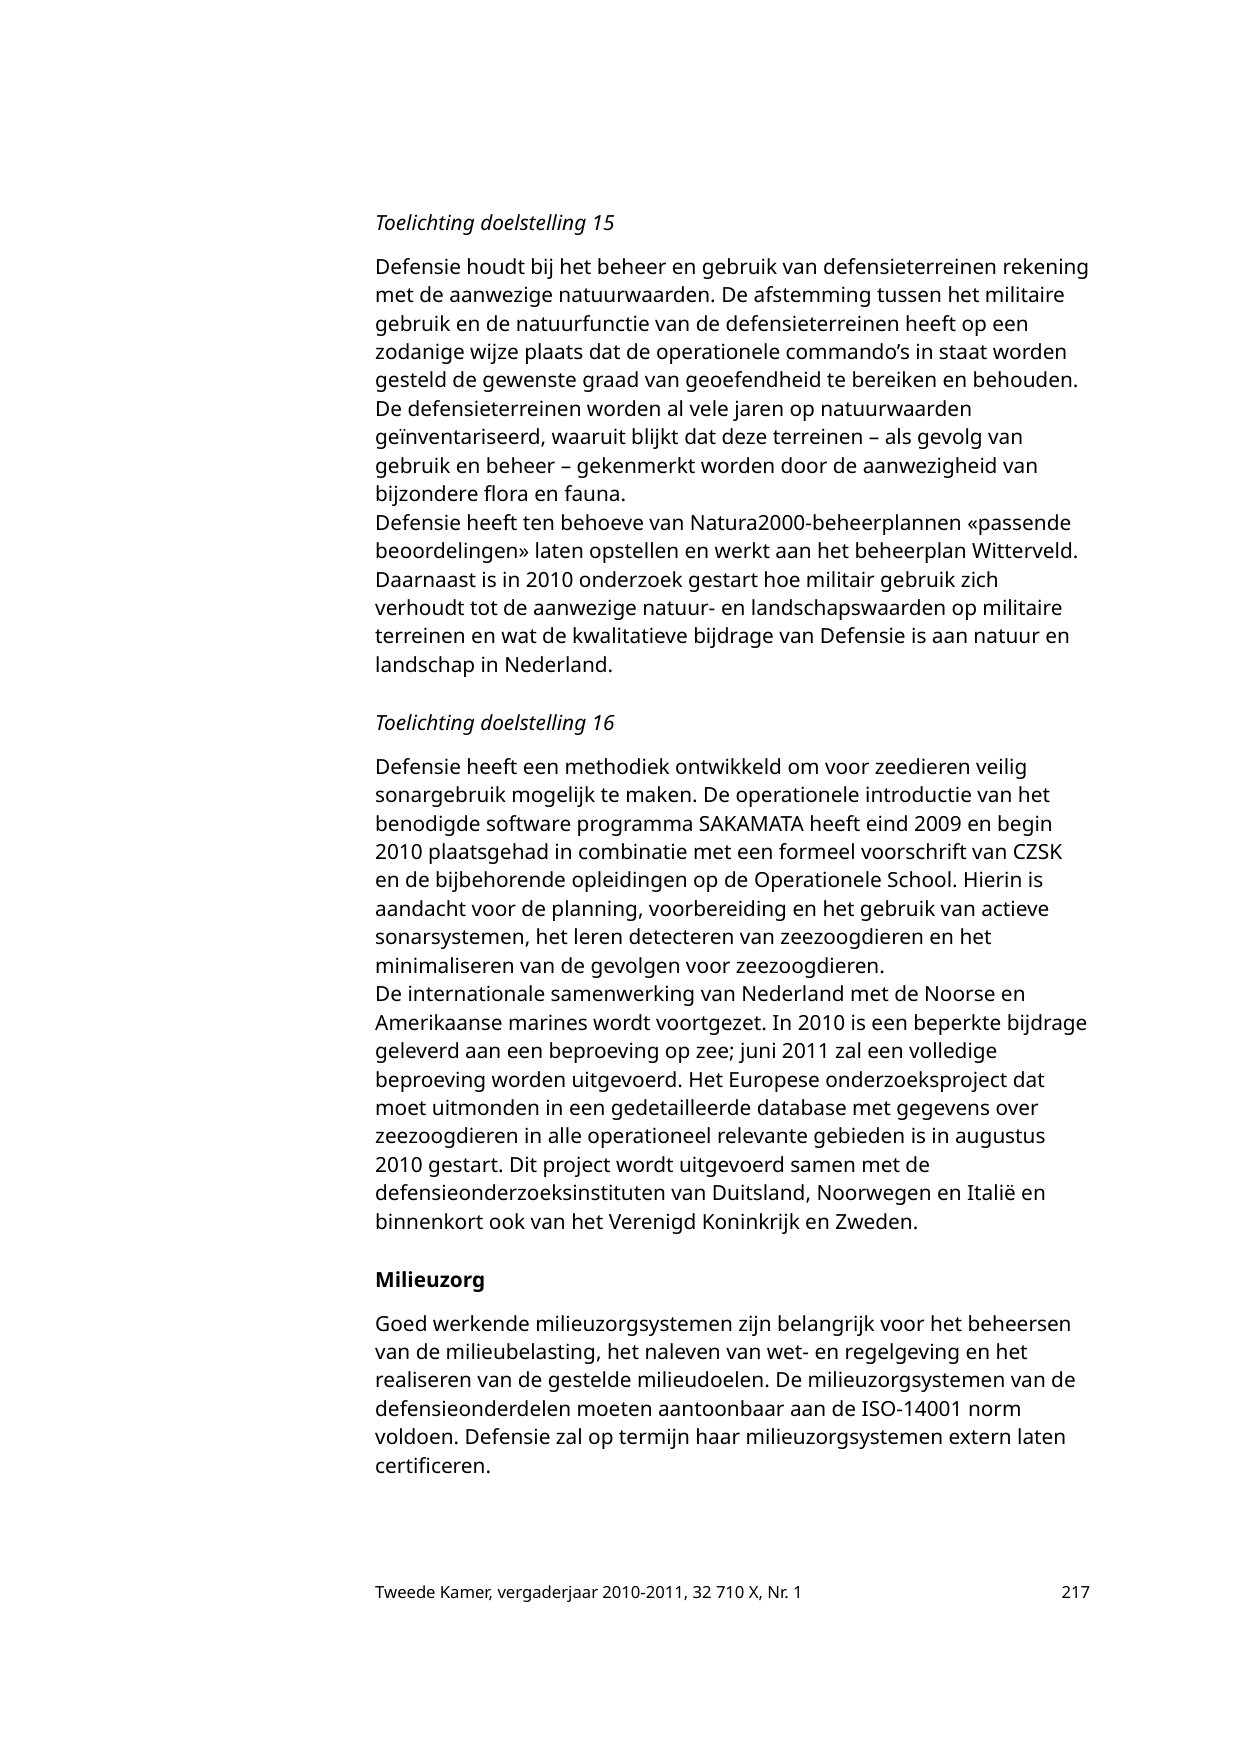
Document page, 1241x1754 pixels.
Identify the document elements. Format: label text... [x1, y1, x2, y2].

text Goed werkende milieuzorgsystemen zijn belangrijk voor het beheersen van de milieubelasting, het naleven van wet- en regelgeving en het realiseren van de gestelde milieudoelen. De milieuzorgsystemen van de defensieonderdelen moeten aantoonbaar aan de ISO-14001 norm voldoen. Defensie zal op termijn haar milieuzorgsystemen extern laten certificeren. [375, 1309, 1090, 1479]
text De internationale samenwerking van Nederland met de Noorse en Amerikaanse marines wordt voortgezet. In 2010 is een beperkte bijdrage geleverd aan een beproeving op zee; juni 2011 zal een volledige beproeving worden uitgevoerd. Het Europese onderzoeksproject dat moet uitmonden in een gedetailleerde database met gegevens over zeezoogdieren in alle operationeel relevante gebieden is in augustus 2010 gestart. Dit project wordt uitgevoerd samen met de defensieonderzoeksinstituten van Duitsland, Noorwegen en Italië en binnenkort ook van het Verenigd Koninkrijk en Zweden. [375, 979, 1090, 1235]
text Toelichting doelstelling 15 [375, 208, 1090, 237]
text Defensie heeft een methodiek ontwikkeld om voor zeedieren veilig sonargebruik mogelijk te maken. De operationele introductie van het benodigde software programma SAKAMATA heeft eind 2009 en begin 2010 plaatsgehad in combinatie met een formeel voorschrift van CZSK en de bijbehorende opleidingen op de Operationele School. Hierin is aandacht voor de planning, voorbereiding en het gebruik van actieve sonarsystemen, het leren detecteren van zeezoogdieren en het minimaliseren van de gevolgen voor zeezoogdieren. [375, 752, 1090, 979]
text Defensie houdt bij het beheer en gebruik van defensieterreinen rekening met de aanwezige natuurwaarden. De afstemming tussen het militaire gebruik en de natuurfunctie van de defensieterreinen heeft op een zodanige wijze plaats dat de operationele commando’s in staat worden gesteld de gewenste graad van geoefendheid te bereiken en behouden. De defensieterreinen worden al vele jaren op natuurwaarden geïnventariseerd, waaruit blijkt dat deze terreinen – als gevolg van gebruik en beheer – gekenmerkt worden door de aanwezigheid van bijzondere flora en fauna. [375, 252, 1090, 508]
text Milieuzorg [375, 1265, 1090, 1294]
text Defensie heeft ten behoeve van Natura2000-beheerplannen «passende beoordelingen» laten opstellen en werkt aan het beheerplan Witterveld. Daarnaast is in 2010 onderzoek gestart hoe militair gebruik zich verhoudt tot de aanwezige natuur- en landschapswaarden op militaire terreinen en wat de kwalitatieve bijdrage van Defensie is aan natuur en landschap in Nederland. [375, 508, 1090, 678]
text Toelichting doelstelling 16 [375, 708, 1090, 737]
